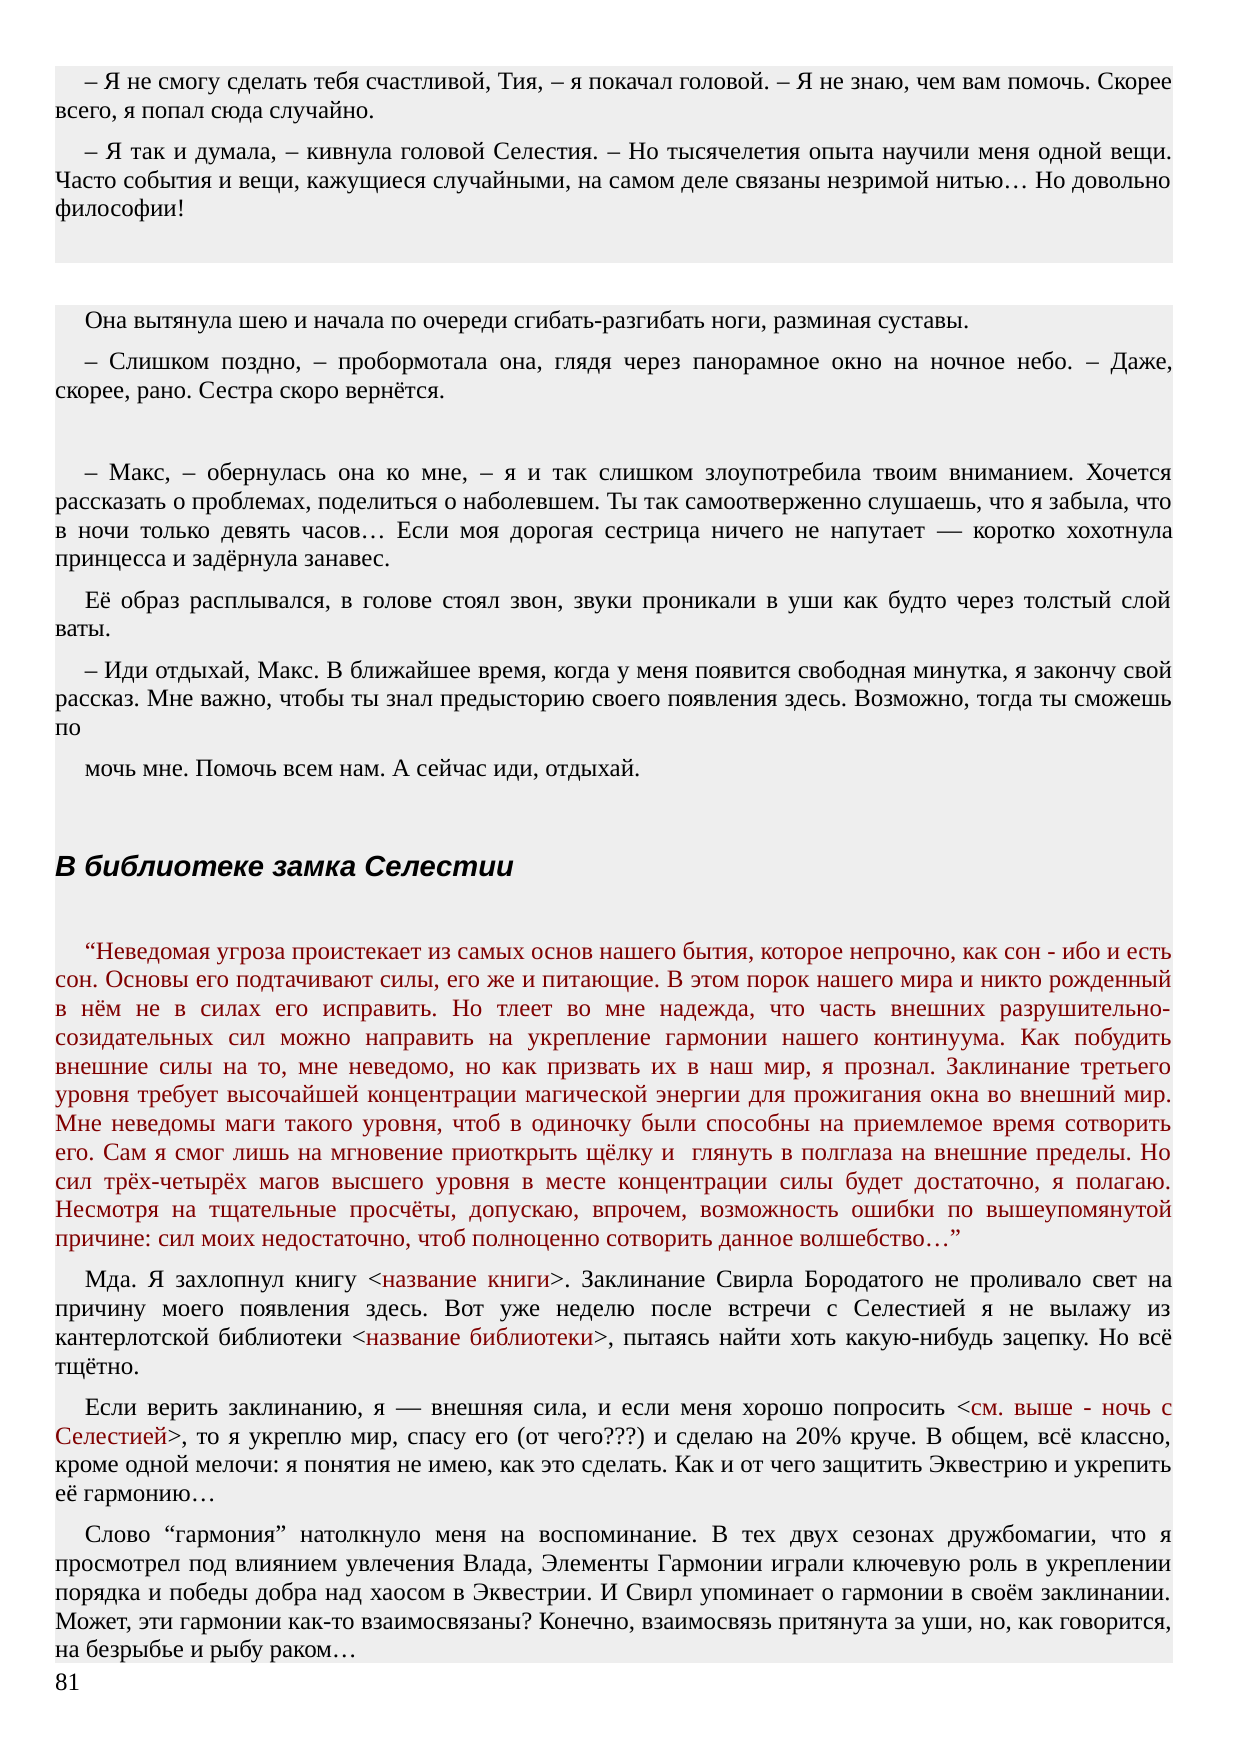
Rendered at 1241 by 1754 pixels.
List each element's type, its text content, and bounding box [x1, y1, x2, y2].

text – Слишком поздно, – пробормотала она, глядя через панорамное окно на ночное небо. – Даже, скорее, рано. Сестра скоро вернётся. [55, 346, 1173, 403]
text Если верить заклинанию, я — внешняя сила, и если меня хорошо попросить <см. выше - ночь с Селестией>, то я укреплю мир, спасу его (от чего???) и сделаю на 20% круче. В общем, всё классно, кроме одной мелочи: я понятия не имею, как это сделать. Как и от чего защитить Эквестрию и укрепить её гармонию… [55, 1392, 1173, 1507]
text Мда. Я захлопнул книгу <название книги>. Заклинание Свирла Бородатого не проливало свет на причину моего появления здесь. Вот уже неделю после встречи с Селестией я не вылажу из кантерлотской библиотеки <название библиотеки>, пытаясь найти хоть какую-нибудь зацепку. Но всё тщётно. [55, 1264, 1173, 1379]
text Слово “гармония” натолкнуло меня на воспоминание. В тех двух сезонах дружбомагии, что я просмотрел под влиянием увлечения Влада, Элементы Гармонии играли ключевую роль в укреплении порядка и победы добра над хаосом в Эквестрии. И Свирл упоминает о гармонии в своём заклинании. Может, эти гармонии как-то взаимосвязаны? Конечно, взаимосвязь притянута за уши, но, как говорится, на безрыбье и рыбу раком… [55, 1519, 1173, 1663]
text Она вытянула шею и начала по очереди сгибать-разгибать ноги, разминая суставы. [55, 305, 1173, 333]
text “Неведомая угроза проистекает из самых основ нашего бытия, которое непрочно, как сон - ибо и есть сон. Основы его подтачивают силы, его же и питающие. В этом порок нашего мира и никто рожденный в нём не в силах его исправить. Но тлеет во мне надежда, что часть внешних разрушительно-созидательных сил можно направить на укрепление гармонии нашего континуума. Как побудить внешние силы на то, мне неведомо, но как призвать их в наш мир, я прознал. Заклинание третьего уровня требует высочайшей концентрации магической энергии для прожигания окна во внешний мир. Мне неведомы маги такого уровня, чтоб в одиночку были способны на приемлемое время сотворить его. Сам я смог лишь на мгновение приоткрыть щёлку и глянуть в полглаза на внешние пределы. Но сил трёх-четырёх магов высшего уровня в месте концентрации силы будет достаточно, я полагаю. Несмотря на тщательные просчёты, допускаю, впрочем, возможность ошибки по вышеупомянутой причине: сил моих недостаточно, чтоб полноценно сотворить данное волшебство…” [55, 936, 1173, 1252]
text – Я так и думала, – кивнула головой Селестия. – Но тысячелетия опыта научили меня одной вещи. Часто события и вещи, кажущиеся случайными, на самом деле связаны незримой нитью… Но довольно философии! [55, 136, 1173, 222]
subtitle В библиотеке замка Селестии [55, 848, 1173, 882]
text Её образ расплывался, в голове стоял звон, звуки проникали в уши как будто через толстый слой ваты. [55, 585, 1173, 642]
text – Иди отдыхай, Макс. В ближайшее время, когда у меня появится свободная минутка, я закончу свой рассказ. Мне важно, чтобы ты знал предысторию своего появления здесь. Возможно, тогда ты сможешь по [55, 655, 1173, 741]
text – Я не смогу сделать тебя счастливой, Тия, – я покачал головой. – Я не знаю, чем вам помочь. Скорее всего, я попал сюда случайно. [55, 66, 1173, 123]
text – Макс, – обернулась она ко мне, – я и так слишком злоупотребила твоим вниманием. Хочется рассказать о проблемах, поделиться о наболевшем. Ты так самоотверженно слушаешь, что я забыла, что в ночи только девять часов… Если моя дорогая сестрица ничего не напутает — коротко хохотнула принцесса и задёрнула занавес. [55, 457, 1173, 572]
text мочь мне. Помочь всем нам. А сейчас иди, отдыхай. [55, 753, 1173, 782]
